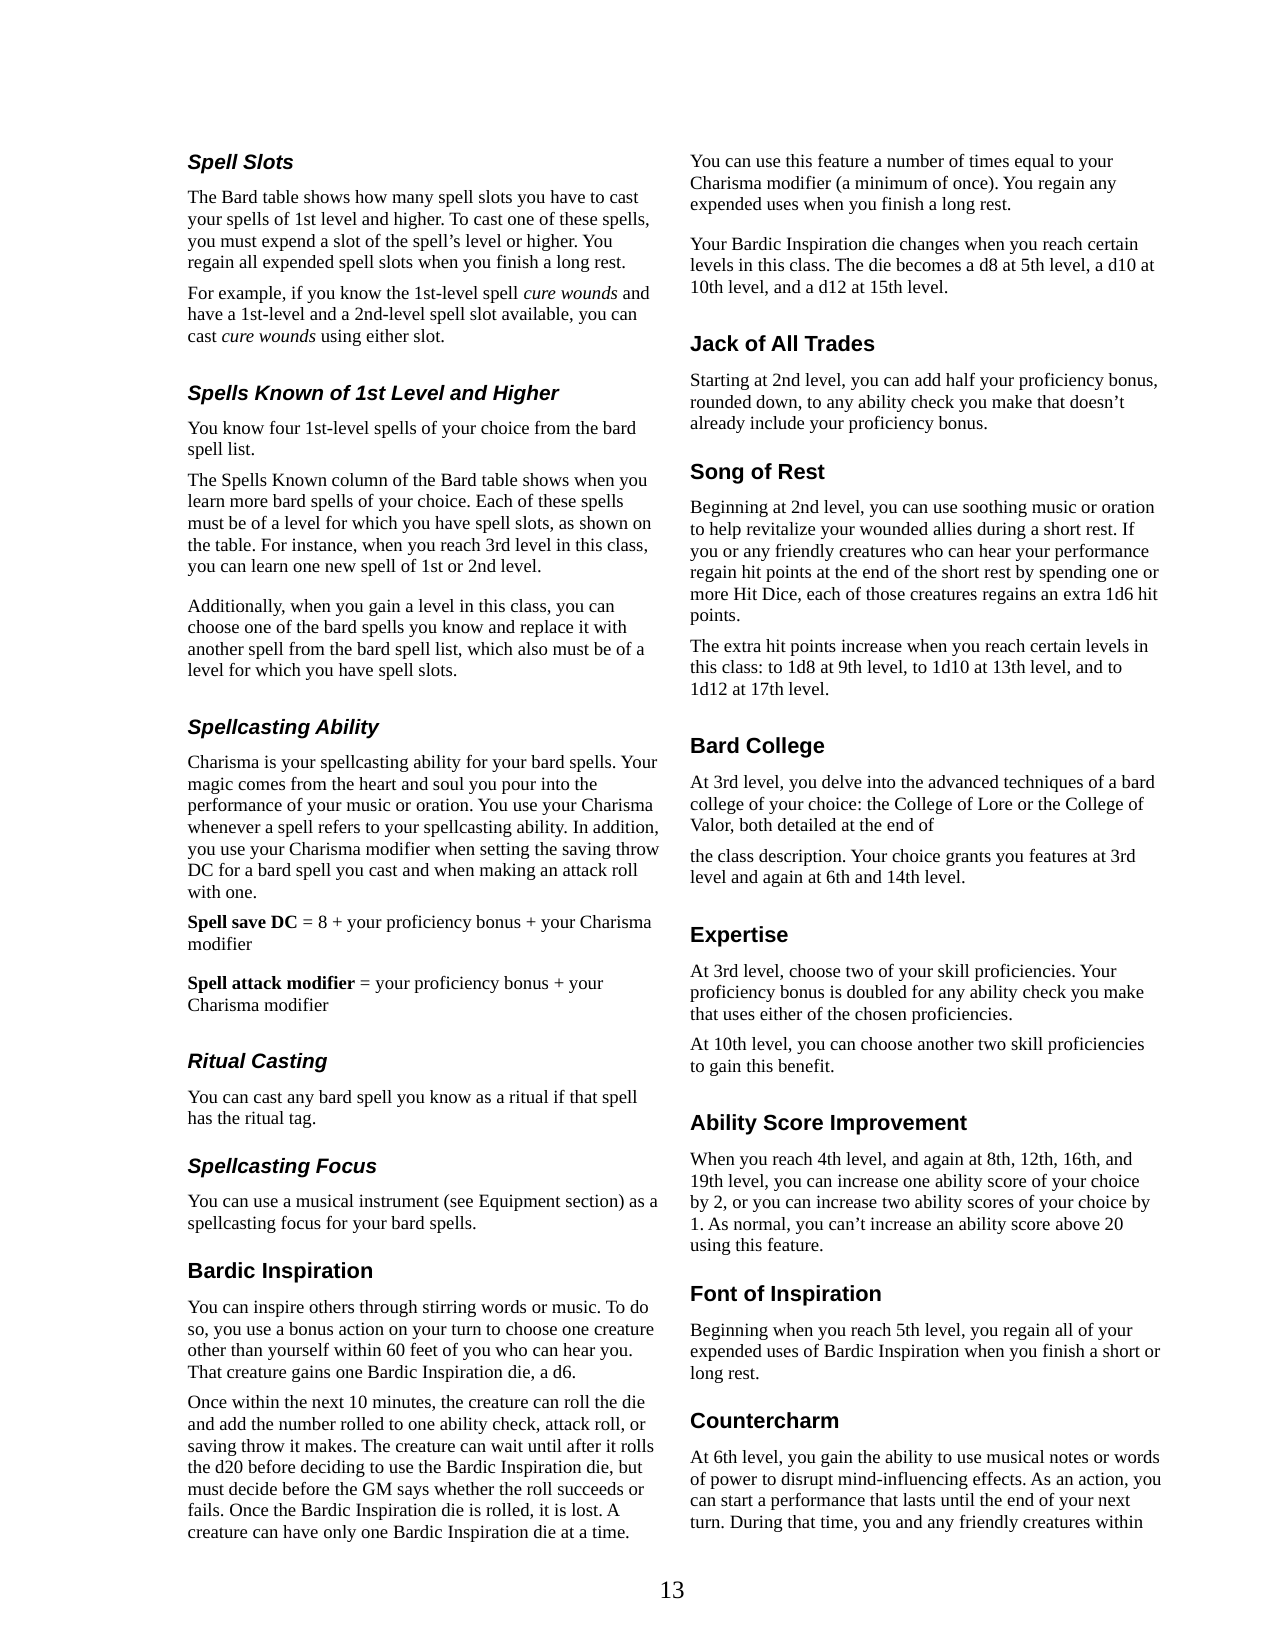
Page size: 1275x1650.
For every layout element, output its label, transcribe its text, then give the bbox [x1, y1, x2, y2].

text the class description. Your choice grants you features at 3rd level and again at 6th and 14th level. [690, 845, 1162, 888]
subtitle Spell Slots [187, 150, 660, 174]
subtitle Spellcasting Focus [187, 1154, 660, 1178]
subtitle Bardic Inspiration [187, 1258, 660, 1284]
text You can inspire others through stirring words or music. To do so, you use a bonus action on your turn to choose one creature other than yourself within 60 feet of you who can hear you. That creature gains one Bardic Inspiration die, a d6. [187, 1296, 660, 1382]
text At 10th level, you can choose another two skill proficiencies to gain this benefit. [690, 1033, 1162, 1076]
text At 3rd level, you delve into the advanced techniques of a bard college of your choice: the College of Lore or the College of Valor, both detailed at the end of [690, 771, 1162, 836]
text Spell attack modifier = your proficiency bonus + your Charisma modifier [187, 972, 660, 1015]
text Spell save DC = 8 + your proficiency bonus + your Charisma modifier [187, 911, 660, 954]
text The Spells Known column of the Bard table shows when you learn more bard spells of your choice. Each of these spells must be of a level for which you have spell slots, as shown on the table. For instance, when you reach 3rd level in this class, you can learn one new spell of 1st or 2nd level. [187, 469, 660, 577]
text Additionally, when you gain a level in this class, you can choose one of the bard spells you know and replace it with another spell from the bard spell list, which also must be of a level for which you have spell slots. [187, 594, 660, 681]
subtitle Ritual Casting [187, 1049, 660, 1073]
subtitle Expertise [690, 922, 1162, 947]
text When you reach 4th level, and again at 8th, 12th, 16th, and 19th level, you can increase one ability score of your choice by 2, or you can increase two ability scores of your choice by 1. As normal, you can’t increase an ability score above 20 using this feature. [690, 1148, 1162, 1256]
text Your Bardic Inspiration die changes when you reach certain levels in this class. The die becomes a d8 at 5th level, a d10 at 10th level, and a d12 at 15th level. [690, 233, 1162, 297]
text Beginning at 2nd level, you can use soothing music or oration to help revitalize your wounded allies during a short rest. If you or any friendly creatures who can hear your performance regain hit points at the end of the short rest by spending one or more Hit Dice, each of those creatures regains an extra 1d6 hit points. [690, 496, 1162, 626]
text You can cast any bard spell you know as a ritual if that spell has the ritual tag. [187, 1086, 660, 1129]
text The Bard table shows how many spell slots you have to cast your spells of 1st level and higher. To cast one of these spells, you must expend a slot of the spell’s level or higher. You regain all expended spell slots when you finish a long rest. [187, 186, 660, 273]
subtitle Ability Score Improvement [690, 1110, 1162, 1135]
text Charisma is your spellcasting ability for your bard spells. Your magic comes from the heart and soul you pour into the performance of your music or oration. You use your Charisma whenever a spell refers to your spellcasting ability. In addition, you use your Charisma modifier when setting the saving throw DC for a bard spell you cast and when making an attack roll with one. [187, 751, 660, 902]
text You can use a musical instrument (see Equipment section) as a spellcasting focus for your bard spells. [187, 1190, 660, 1233]
subtitle Jack of All Trades [690, 331, 1162, 356]
subtitle Font of Inspiration [690, 1281, 1162, 1306]
text The extra hit points increase when you reach certain levels in this class: to 1d8 at 9th level, to 1d10 at 13th level, and to 1d12 at 17th level. [690, 635, 1162, 699]
subtitle Spells Known of 1st Level and Higher [187, 380, 660, 404]
text You can use this feature a number of times equal to your Charisma modifier (a minimum of once). You regain any expended uses when you finish a long rest. [690, 150, 1162, 215]
text Once within the next 10 minutes, the creature can roll the die and add the number rolled to one ability check, attack roll, or saving throw it makes. The creature can wait until after it rolls the d20 before deciding to use the Bardic Inspiration die, but must decide before the GM says whether the roll succeeds or fails. Once the Bardic Inspiration die is rolled, it is lost. A creature can have only one Bardic Inspiration die at a time. [187, 1391, 660, 1542]
subtitle Bard College [690, 733, 1162, 758]
text At 3rd level, choose two of your skill proficiencies. Your proficiency bonus is doubled for any ability check you make that uses either of the chosen proficiencies. [690, 959, 1162, 1024]
text You know four 1st-level spells of your choice from the bard spell list. [187, 417, 660, 460]
text Beginning when you reach 5th level, you regain all of your expended uses of Bardic Inspiration when you finish a short or long rest. [690, 1318, 1162, 1383]
text For example, if you know the 1st-level spell cure wounds and have a 1st-level and a 2nd-level spell slot available, you can cast cure wounds using either slot. [187, 282, 660, 346]
subtitle Song of Rest [690, 459, 1162, 484]
subtitle Spellcasting Ability [187, 715, 660, 739]
subtitle Countercharm [690, 1408, 1162, 1433]
text Starting at 2nd level, you can add half your proficiency bonus, rounded down, to any ability check you make that doesn’t already include your proficiency bonus. [690, 369, 1162, 434]
text At 6th level, you gain the ability to use musical notes or words of power to disrupt mind-influencing effects. As an action, you can start a performance that lasts until the end of your next turn. During that time, you and any friendly creatures within [690, 1446, 1162, 1532]
